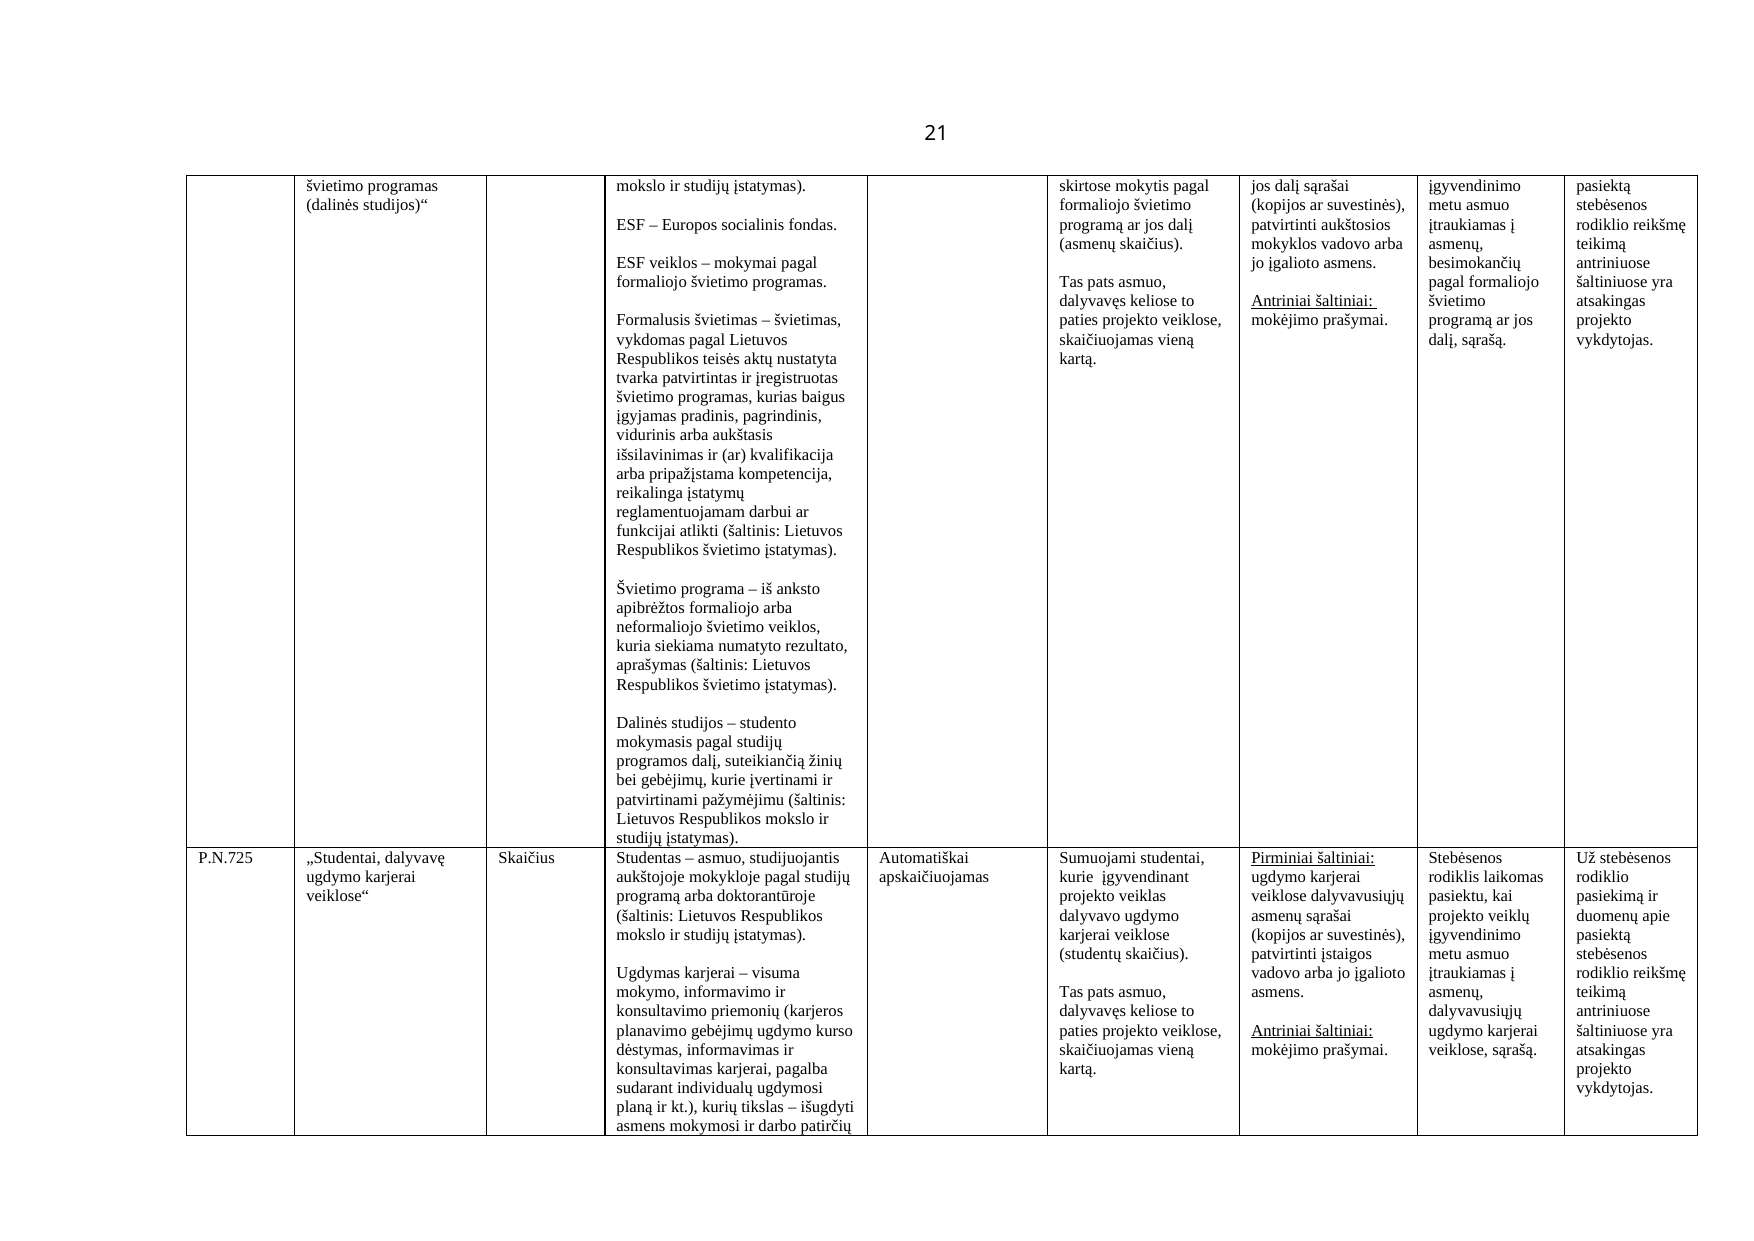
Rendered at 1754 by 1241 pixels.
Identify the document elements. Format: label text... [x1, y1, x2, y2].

table_cell įgyvendinimo metu asmuo įtraukiamas į asmenų, besimokančių pagal formaliojo švietimo programą ar jos dalį, sąrašą. [1418, 176, 1564, 847]
table_cell Skaičius [487, 848, 604, 1135]
table_cell pasiektą stebėsenos rodiklio reikšmę teikimą antriniuose šaltiniuose yra atsakingas projekto vykdytojas. [1565, 176, 1697, 847]
table_cell [187, 176, 294, 847]
table_cell [868, 176, 1047, 847]
table_cell Už stebėsenos rodiklio pasiekimą ir duomenų apie pasiektą stebėsenos rodiklio reikšmę teikimą antriniuose šaltiniuose yra atsakingas projekto vykdytojas. [1565, 848, 1697, 1135]
table_cell Studentas – asmuo, studijuojantis aukštojoje mokykloje pagal studijų programą arba doktorantūroje (šaltinis: Lietuvos Respublikos mokslo ir studijų įstatymas). Ugdymas karjerai – visuma mokymo, informavimo ir konsultavimo priemonių (karjeros planavimo gebėjimų ugdymo kurso dėstymas, informavimas ir konsultavimas karjerai, pagalba sudarant individualų ugdymosi planą ir kt.), kurių tikslas – išugdyti asmens mokymosi ir darbo patirčių [606, 848, 867, 1135]
table_cell „Studentai, dalyvavę ugdymo karjerai veiklose“ [295, 848, 486, 1135]
table_cell P.N.725 [187, 848, 294, 1135]
table_cell skirtose mokytis pagal formaliojo švietimo programą ar jos dalį (asmenų skaičius). Tas pats asmuo, dalyvavęs keliose to paties projekto veiklose, skaičiuojamas vieną kartą. [1048, 176, 1239, 847]
table_cell mokslo ir studijų įstatymas). ESF – Europos socialinis fondas. ESF veiklos – mokymai pagal formaliojo švietimo programas. Formalusis švietimas – švietimas, vykdomas pagal Lietuvos Respublikos teisės aktų nustatyta tvarka patvirtintas ir įregistruotas švietimo programas, kurias baigus įgyjamas pradinis, pagrindinis, vidurinis arba aukštasis išsilavinimas ir (ar) kvalifikacija arba pripažįstama kompetencija, reikalinga įstatymų reglamentuojamam darbui ar funkcijai atlikti (šaltinis: Lietuvos Respublikos švietimo įstatymas). Švietimo programa – iš anksto apibrėžtos formaliojo arba neformaliojo švietimo veiklos, kuria siekiama numatyto rezultato, aprašymas (šaltinis: Lietuvos Respublikos švietimo įstatymas). Dalinės studijos – studento mokymasis pagal studijų programos dalį, suteikiančią žinių bei gebėjimų, kurie įvertinami ir patvirtinami pažymėjimu (šaltinis: Lietuvos Respublikos mokslo ir studijų įstatymas). [606, 176, 867, 847]
table_cell jos dalį sąrašai (kopijos ar suvestinės), patvirtinti aukštosios mokyklos vadovo arba jo įgalioto asmens. Antriniai šaltiniai: mokėjimo prašymai. [1240, 176, 1417, 847]
table_cell Stebėsenos rodiklis laikomas pasiektu, kai projekto veiklų įgyvendinimo metu asmuo įtraukiamas į asmenų, dalyvavusiųjų ugdymo karjerai veiklose, sąrašą. [1418, 848, 1564, 1135]
table_cell švietimo programas (dalinės studijos)“ [295, 176, 486, 847]
table_cell [487, 176, 604, 847]
table_cell Pirminiai šaltiniai: ugdymo karjerai veiklose dalyvavusiųjų asmenų sąrašai (kopijos ar suvestinės), patvirtinti įstaigos vadovo arba jo įgalioto asmens. Antriniai šaltiniai: mokėjimo prašymai. [1240, 848, 1417, 1135]
table_cell Automatiškai apskaičiuojamas [868, 848, 1047, 1135]
table_cell Sumuojami studentai, kurie įgyvendinant projekto veiklas dalyvavo ugdymo karjerai veiklose (studentų skaičius). Tas pats asmuo, dalyvavęs keliose to paties projekto veiklose, skaičiuojamas vieną kartą. [1048, 848, 1239, 1135]
